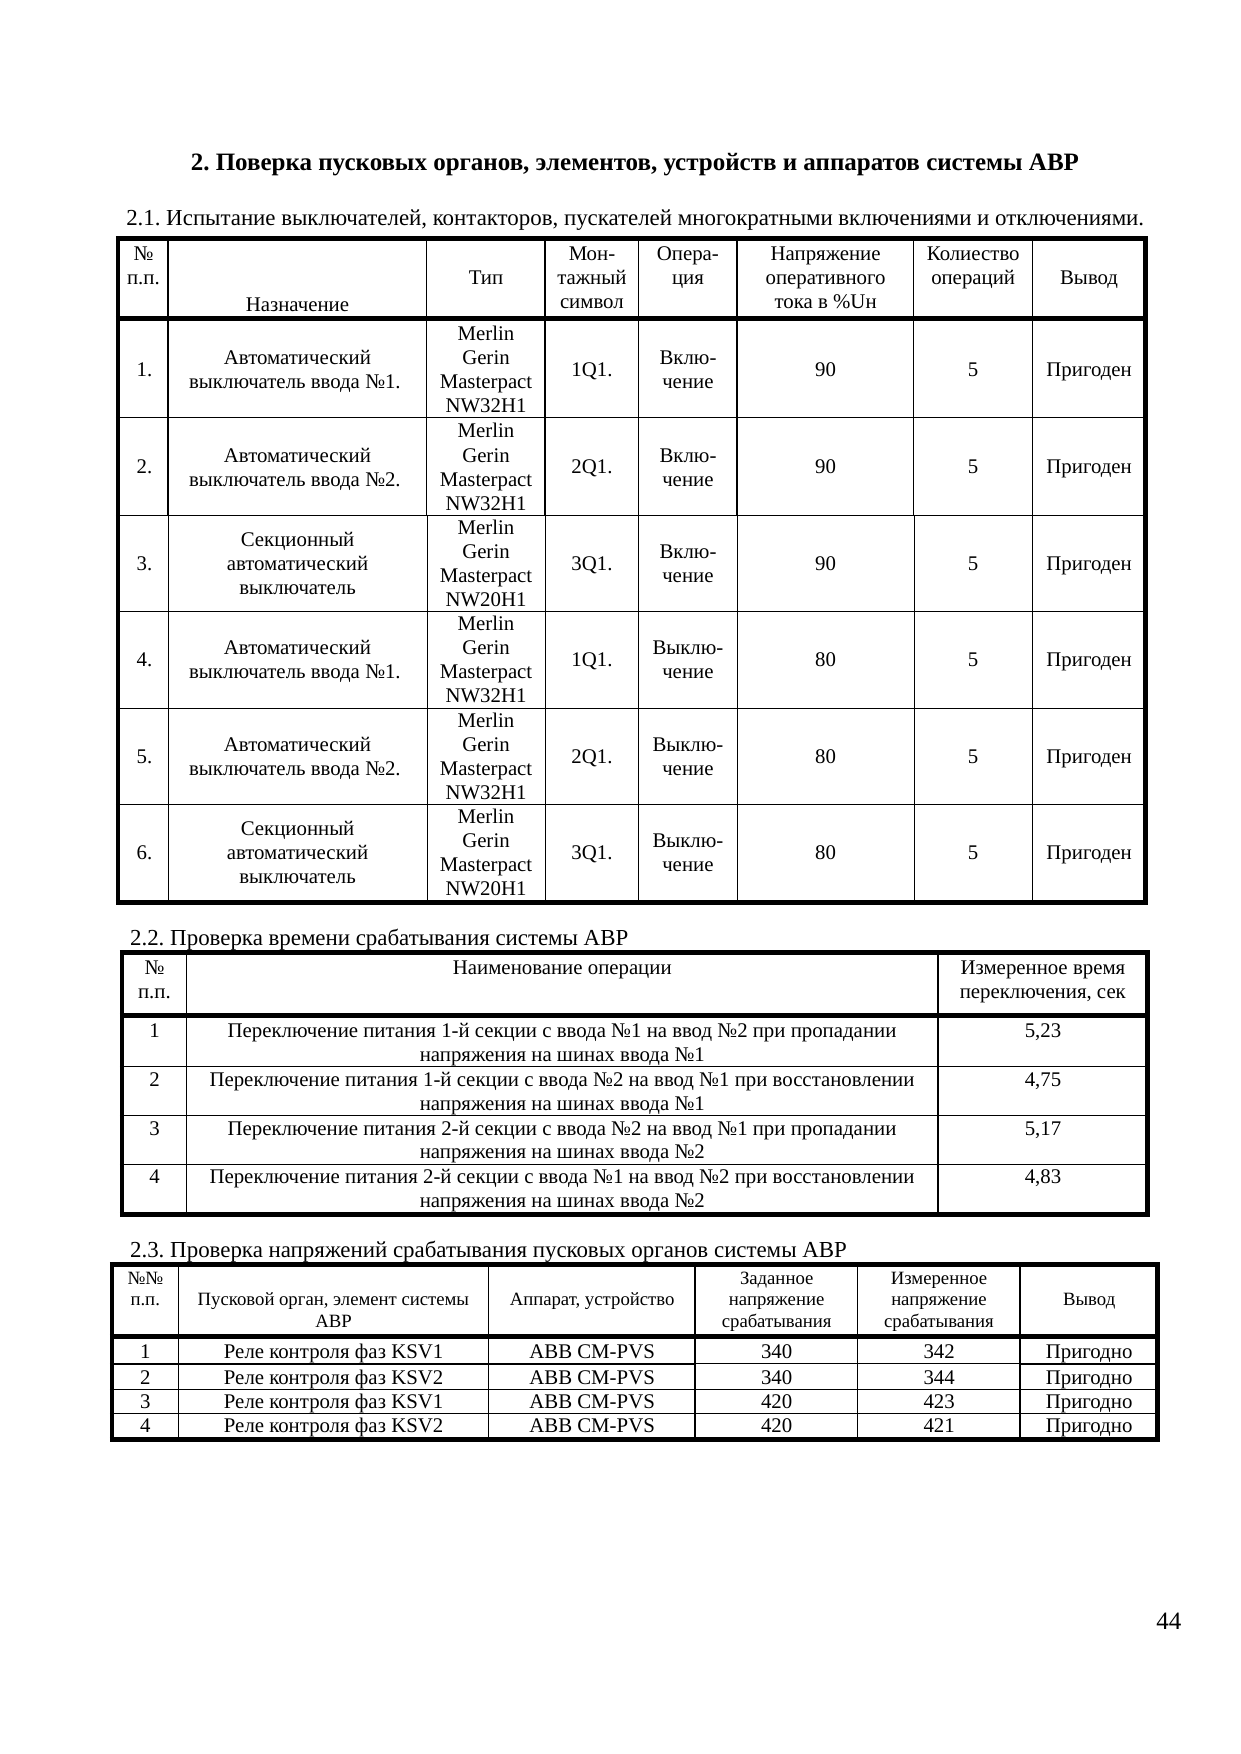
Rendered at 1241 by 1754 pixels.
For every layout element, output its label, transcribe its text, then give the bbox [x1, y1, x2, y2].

table_cell Merlin Gerin Masterpact NW32H1 [427, 418, 544, 515]
table_cell Вклю- чение [639, 418, 736, 515]
table_cell Секционный автоматический выключатель [169, 805, 427, 900]
text 2. Поверка пусковых органов, элементов, устройств и аппаратов системы АВР [88, 147, 1181, 176]
text 2.1. Испытание выключателей, контакторов, пускателей многократными включениями и отключениями. [88, 204, 1181, 231]
table_cell 4,75 [939, 1067, 1145, 1115]
table_cell Пригоден [1033, 418, 1143, 515]
table_cell Пригоден [1033, 709, 1143, 804]
table_cell Пригоден [1033, 516, 1143, 611]
table_cell 80 [738, 709, 914, 804]
table_header Напряжение оперативного тока в %Uн [738, 241, 913, 316]
table_cell ABB CM-PVS [489, 1390, 694, 1413]
table_cell 5 [915, 709, 1032, 804]
table_header Вывод [1021, 1267, 1155, 1334]
table_cell ABB CM-PVS [489, 1339, 694, 1363]
table_cell ABB CM-PVS [489, 1365, 694, 1389]
table_cell 1Q1. [546, 321, 638, 417]
table_cell Выклю- чение [639, 805, 737, 900]
table_cell 90 [738, 516, 914, 611]
table_cell Пригоден [1033, 805, 1143, 900]
table_cell 4 [124, 1165, 186, 1212]
table_cell 340 [696, 1339, 857, 1363]
table_cell 2Q1. [546, 418, 638, 515]
table_cell Merlin Gerin Masterpact NW20H1 [428, 805, 545, 900]
table_cell 342 [858, 1339, 1019, 1363]
table_cell 3Q1. [546, 805, 638, 900]
table_header Аппарат, устройство [489, 1267, 694, 1334]
table_cell 3 [124, 1116, 186, 1163]
table_cell 423 [858, 1390, 1019, 1413]
table_cell Merlin Gerin Masterpact NW32H1 [427, 321, 544, 417]
table_cell Автоматический выключатель ввода №2. [169, 709, 427, 804]
table_header Мон- тажный символ [546, 241, 638, 316]
table_cell Переключение питания 2-й секции с ввода №1 на ввод №2 при восстановлении напряжения на шинах ввода №2 [187, 1165, 937, 1212]
table_cell Реле контроля фаз KSV2 [179, 1414, 488, 1437]
table_cell 2 [114, 1365, 178, 1389]
table_cell 1Q1. [546, 612, 638, 707]
table_cell Пригоден [1033, 321, 1143, 417]
table_cell Переключение питания 1-й секции с ввода №2 на ввод №1 при восстановлении напряжения на шинах ввода №1 [187, 1067, 937, 1115]
table_cell 1 [114, 1339, 178, 1363]
table_cell 80 [738, 805, 914, 900]
table_header Измеренное напряжение срабатывания [858, 1267, 1019, 1334]
table_header Пусковой орган, элемент системы АВР [179, 1267, 488, 1334]
table_cell [120, 612, 168, 707]
table_cell 2 [124, 1067, 186, 1115]
table_header Опера- ция [639, 241, 736, 316]
table_cell Пригоден [1033, 612, 1143, 707]
table_cell Выклю- чение [639, 709, 737, 804]
table_cell 420 [696, 1414, 857, 1437]
table_cell 5 [914, 321, 1032, 417]
table_cell 90 [738, 321, 913, 417]
table_cell Пригодно [1021, 1390, 1155, 1413]
table_cell 5,23 [939, 1018, 1145, 1066]
table_cell Выклю- чение [639, 612, 737, 707]
table_header Измеренное время переключения, сек [939, 955, 1145, 1013]
table_header № п.п. [124, 955, 186, 1013]
table_cell 5 [915, 612, 1032, 707]
table_cell [120, 516, 168, 611]
table_cell Реле контроля фаз KSV1 [179, 1339, 488, 1363]
table_header Вывод [1033, 241, 1143, 316]
table_cell [120, 321, 167, 417]
table_header Назначение [169, 241, 426, 316]
table_cell [120, 709, 168, 804]
text 2.2. Проверка времени срабатывания системы АВР [130, 924, 1181, 950]
table_cell Секционный автоматический выключатель [169, 516, 427, 611]
table_cell Merlin Gerin Masterpact NW32H1 [428, 612, 545, 707]
table_cell 344 [858, 1364, 1019, 1389]
table_cell Пригодно [1021, 1414, 1155, 1437]
table_cell Автоматический выключатель ввода №1. [169, 321, 426, 417]
table_cell 420 [696, 1390, 857, 1413]
table_cell [120, 805, 168, 900]
table_cell 90 [738, 418, 913, 515]
table_cell Merlin Gerin Masterpact NW32H1 [428, 709, 545, 804]
table_cell 340 [696, 1364, 857, 1389]
table_cell 4,83 [939, 1165, 1145, 1212]
table_cell Вклю- чение [639, 516, 737, 611]
table_cell 80 [738, 612, 914, 707]
table_cell 421 [858, 1414, 1019, 1437]
table_cell Вклю- чение [639, 321, 736, 417]
table_header № п.п. [120, 241, 167, 316]
table_cell 1 [124, 1018, 186, 1066]
table_cell 5 [915, 805, 1032, 900]
text 2.3. Проверка напряжений срабатывания пусковых органов системы АВР [130, 1236, 1181, 1262]
table_cell Пригодно [1021, 1365, 1155, 1389]
table_cell 3 [114, 1390, 178, 1413]
table_cell Merlin Gerin Masterpact NW20H1 [428, 516, 545, 611]
table_cell Пригодно [1021, 1339, 1155, 1363]
table_cell Реле контроля фаз KSV2 [179, 1365, 488, 1389]
table_cell Автоматический выключатель ввода №1. [169, 612, 427, 707]
table_cell [120, 418, 167, 515]
table_header Наименование операции [187, 955, 937, 1013]
table_cell ABB CM-PVS [489, 1414, 694, 1437]
table_cell 5,17 [939, 1116, 1145, 1163]
table_cell 4 [114, 1414, 178, 1437]
table_cell Автоматический выключатель ввода №2. [169, 418, 426, 515]
table_header Заданное напряжение срабатывания [696, 1267, 857, 1334]
table_cell 3Q1. [546, 516, 638, 611]
table_header Тип [427, 241, 544, 316]
table_header №№ п.п. [114, 1267, 178, 1334]
table_header Колиество операций [914, 241, 1032, 316]
table_cell 2Q1. [546, 709, 638, 804]
table_cell Переключение питания 1-й секции с ввода №1 на ввод №2 при пропадании напряжения на шинах ввода №1 [187, 1018, 937, 1066]
table_cell 5 [914, 418, 1032, 515]
table_cell Реле контроля фаз KSV1 [179, 1390, 488, 1413]
table_cell Переключение питания 2-й секции с ввода №2 на ввод №1 при пропадании напряжения на шинах ввода №2 [187, 1116, 937, 1163]
table_cell 5 [915, 516, 1032, 611]
